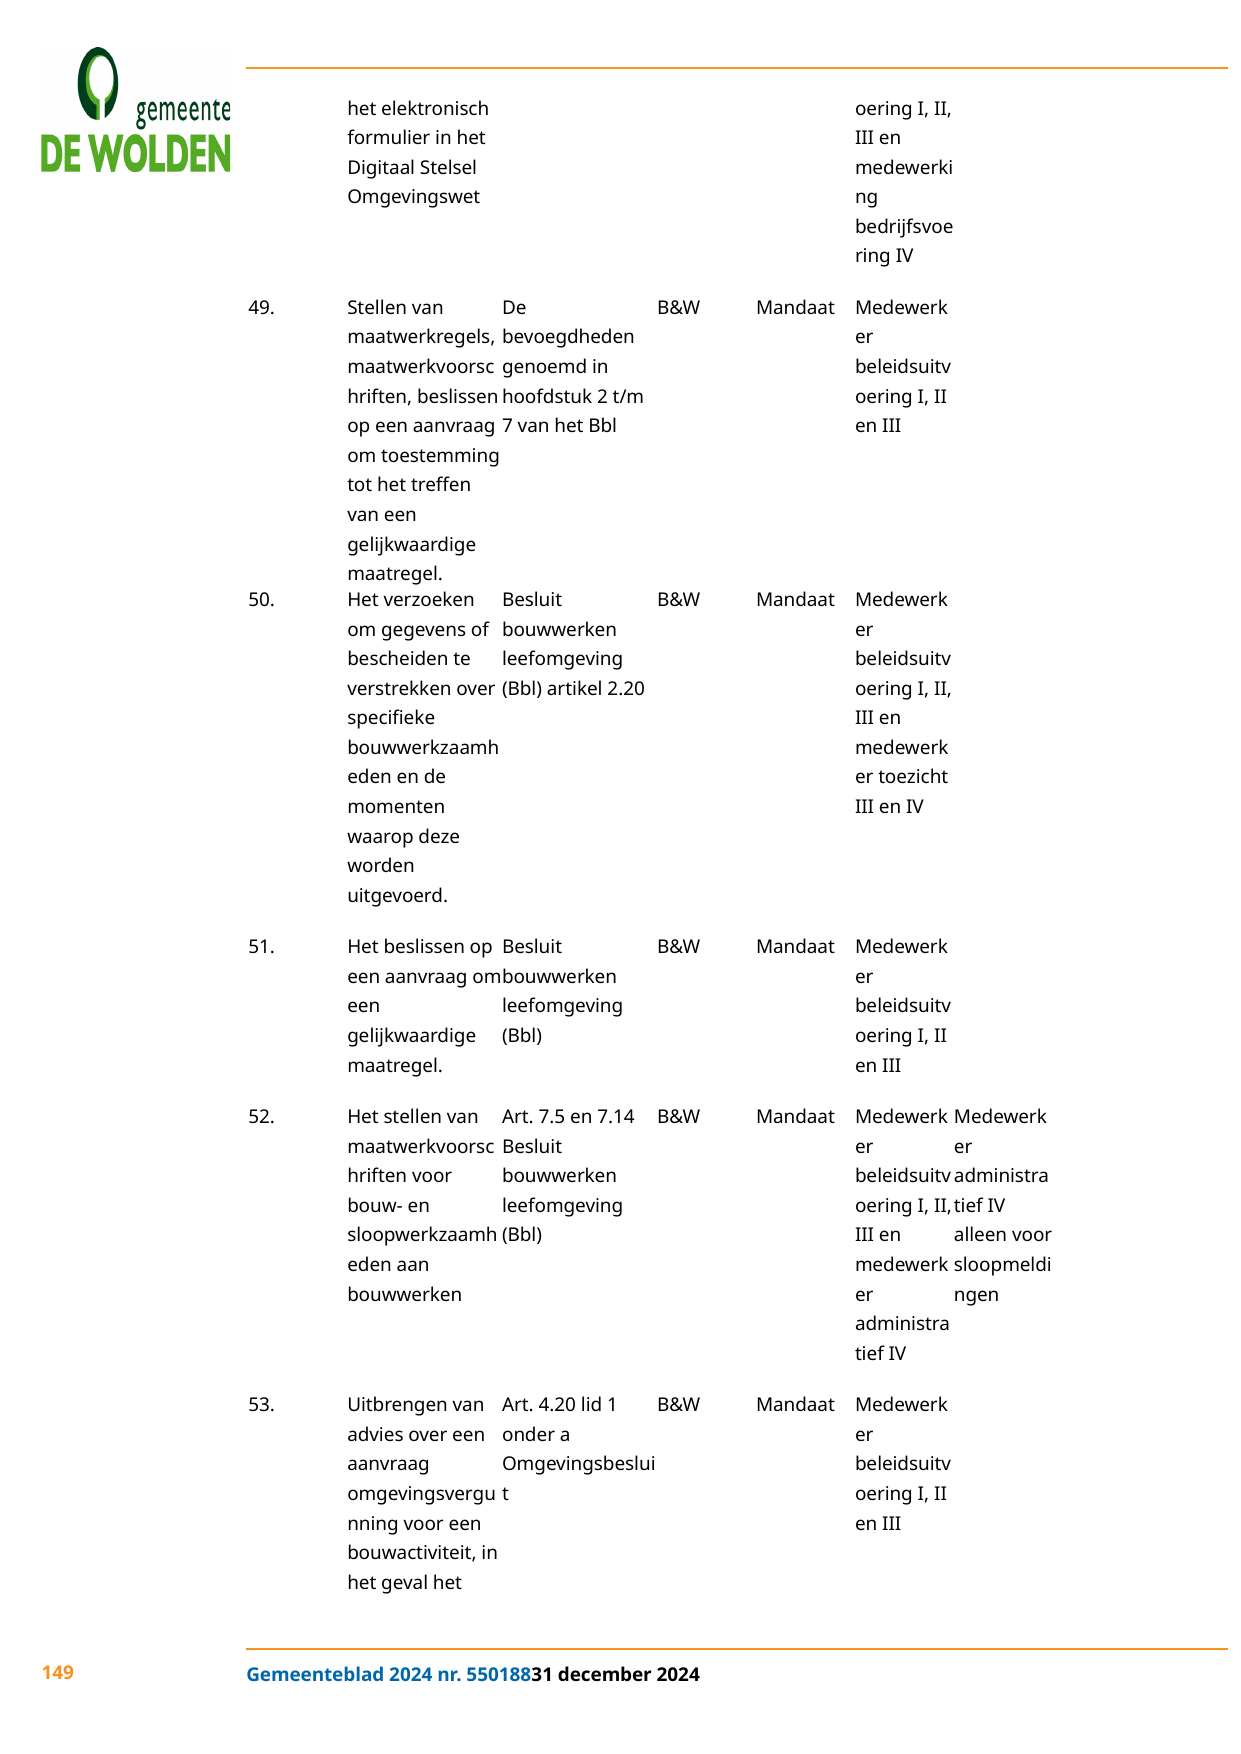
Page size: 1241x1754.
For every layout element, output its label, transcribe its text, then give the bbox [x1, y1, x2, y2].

table_cell [954, 294, 1053, 586]
table_cell Art. 7.5 en 7.14 Besluit bouwwerken leefomgeving (Bbl) [502, 1103, 657, 1366]
table_cell [657, 1078, 756, 1103]
table_cell [756, 908, 855, 933]
table_cell Art. 4.20 lid 1 onder a Omgevingsbesluit [502, 1391, 657, 1594]
table_cell [954, 95, 1053, 268]
table_cell [954, 1366, 1053, 1391]
table_cell [756, 269, 855, 294]
table_cell Medewerker beleidsuitvoering I, II, III en medewerker toezicht III en IV [855, 586, 954, 908]
table_cell Medewerker beleidsuitvoering I, II en III [855, 934, 954, 1077]
table_cell [248, 95, 347, 268]
table_cell [954, 908, 1053, 933]
table_cell B&W [657, 586, 756, 908]
table_cell [954, 269, 1053, 294]
table_cell [502, 1366, 657, 1391]
table_cell Het beslissen op een aanvraag om een gelijkwaardige maatregel. [347, 934, 502, 1077]
table_cell [657, 1366, 756, 1391]
table_cell Besluit bouwwerken leefomgeving (Bbl) artikel 2.20 [502, 586, 657, 908]
table_cell [756, 1366, 855, 1391]
table_cell 49. [248, 294, 347, 586]
table_cell [347, 269, 502, 294]
table_cell [1053, 95, 1152, 268]
table_cell Stellen van maatwerkregels, maatwerkvoorschriften, beslissen op een aanvraag om toestemming tot het treffen van een gelijkwaardige maatregel. [347, 294, 502, 586]
table_cell Het stellen van maatwerkvoorschriften voor bouw- en sloopwerkzaamheden aan bouwwerken [347, 1103, 502, 1366]
table_cell [502, 1078, 657, 1103]
table_cell [954, 1078, 1053, 1103]
table_cell 53. [248, 1391, 347, 1594]
table_cell het elektronisch formulier in het Digitaal Stelsel Omgevingswet [347, 95, 502, 268]
table_cell [756, 1078, 855, 1103]
table_cell [502, 908, 657, 933]
table_cell [954, 1391, 1053, 1594]
table_cell Medewerker beleidsuitvoering I, II en III [855, 294, 954, 586]
table_cell Besluit bouwwerken leefomgeving (Bbl) [502, 934, 657, 1077]
table_cell [1053, 269, 1152, 294]
table_cell [1053, 1103, 1152, 1366]
table_cell B&W [657, 1391, 756, 1594]
table_cell [855, 269, 954, 294]
table_cell [248, 1078, 347, 1103]
table_cell Mandaat [756, 1103, 855, 1366]
table_cell [855, 908, 954, 933]
table_cell De bevoegdheden genoemd in hoofdstuk 2 t/m 7 van het Bbl [502, 294, 657, 586]
table_cell [657, 908, 756, 933]
table_cell 50. [248, 586, 347, 908]
table_cell Het verzoeken om gegevens of bescheiden te verstrekken over specifieke bouwwerkzaamheden en de momenten waarop deze worden uitgevoerd. [347, 586, 502, 908]
table_cell [1053, 1078, 1152, 1103]
table_cell [1053, 934, 1152, 1077]
table_cell [1053, 1391, 1152, 1594]
table_cell [502, 269, 657, 294]
table_cell [1053, 294, 1152, 586]
picture [41, 47, 231, 172]
table_cell [502, 95, 657, 268]
table_cell oering I, II, III en medewerking bedrijfsvoering IV [855, 95, 954, 268]
table_cell [248, 908, 347, 933]
table_cell [1053, 1366, 1152, 1391]
table_cell Uitbrengen van advies over een aanvraag omgevingsvergunning voor een bouwactiviteit, in het geval het [347, 1391, 502, 1594]
table_cell B&W [657, 1103, 756, 1366]
table_cell [756, 95, 855, 268]
table_cell [855, 1366, 954, 1391]
table_cell Mandaat [756, 934, 855, 1077]
table_cell [954, 934, 1053, 1077]
table_cell Mandaat [756, 586, 855, 908]
table_cell 51. [248, 934, 347, 1077]
table_cell Medewerker beleidsuitvoering I, II en III [855, 1391, 954, 1594]
table_cell B&W [657, 294, 756, 586]
table_cell [855, 1078, 954, 1103]
table_cell [248, 1366, 347, 1391]
table_cell [347, 908, 502, 933]
table_cell [248, 269, 347, 294]
table_cell [347, 1078, 502, 1103]
table_cell [657, 269, 756, 294]
table_cell Medewerker administratief IV alleen voor sloopmeldingen [954, 1103, 1053, 1366]
table_cell [347, 1366, 502, 1391]
table_cell [1053, 586, 1152, 908]
table_cell Mandaat [756, 294, 855, 586]
table_cell 52. [248, 1103, 347, 1366]
table_cell B&W [657, 934, 756, 1077]
table_cell Mandaat [756, 1391, 855, 1594]
table_cell Medewerker beleidsuitvoering I, II, III en medewerker administratief IV [855, 1103, 954, 1366]
table_cell [657, 95, 756, 268]
table_cell [1053, 908, 1152, 933]
table_cell [954, 586, 1053, 908]
